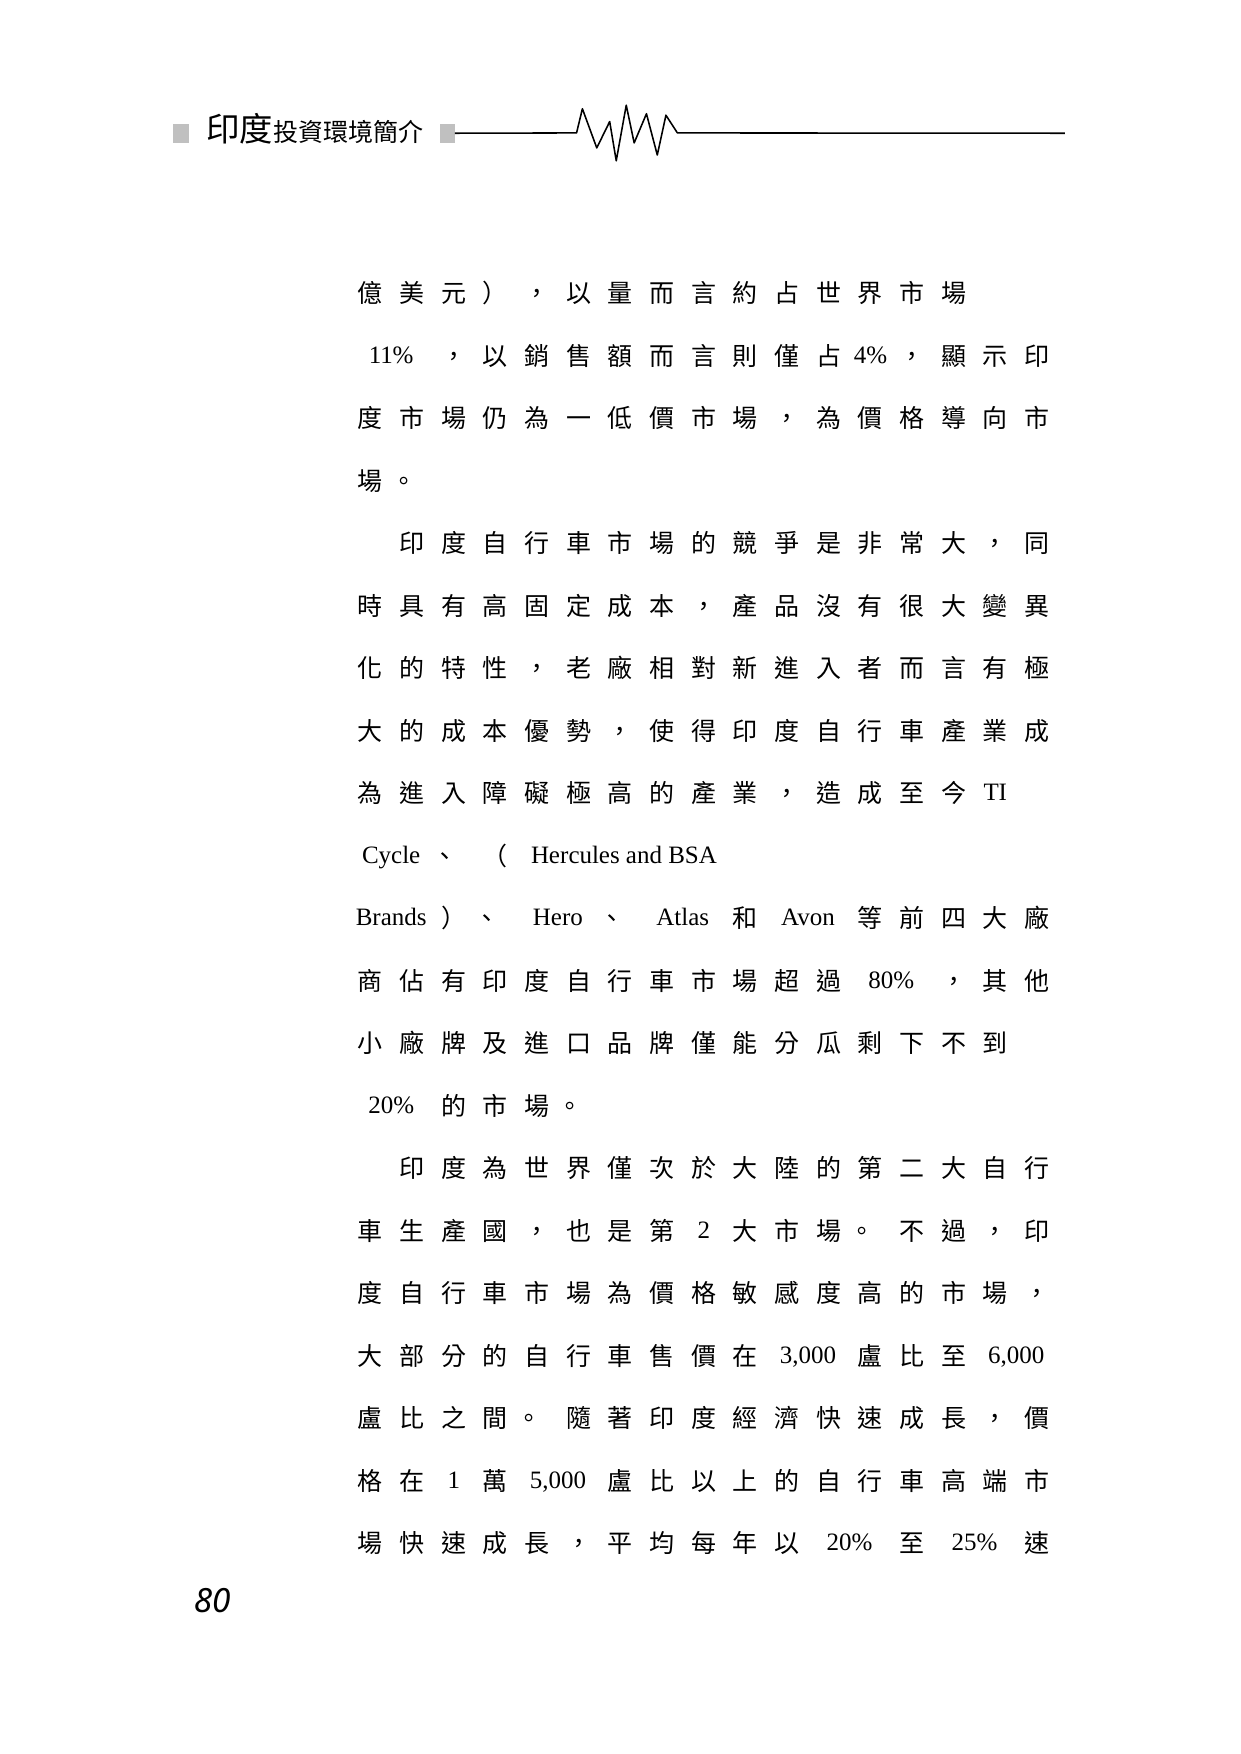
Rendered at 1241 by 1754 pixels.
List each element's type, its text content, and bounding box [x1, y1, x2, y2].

text 億美元），以量而言約占世界市場11%，以銷售額而言則僅占4%，顯示印度市場仍為一低價市場，為價格導向市場。 [330, 250, 1058, 500]
text 印度為世界僅次於大陸的第二大自行車生產國，也是第2大市場。不過，印度自行車市場為價格敏感度高的市場，大部分的自行車售價在3,000盧比至6,000盧比之間。隨著印度經濟快速成長，價格在1萬5,000盧比以上的自行車高端市場快速成長，平均每年以20%至25%速 [330, 1125, 1058, 1563]
text 印度自行車市場的競爭是非常大，同時具有高固定成本，產品沒有很大變異化的特性，老廠相對新進入者而言有極大的成本優勢，使得印度自行車產業成為進入障礙極高的產業，造成至今TI Cycle、（Hercules and BSA Brands）、Hero、Atlas和Avon等前四大廠商佔有印度自行車市場超過80%，其他小廠牌及進口品牌僅能分瓜剩下不到20%的市場。 [330, 500, 1058, 1125]
